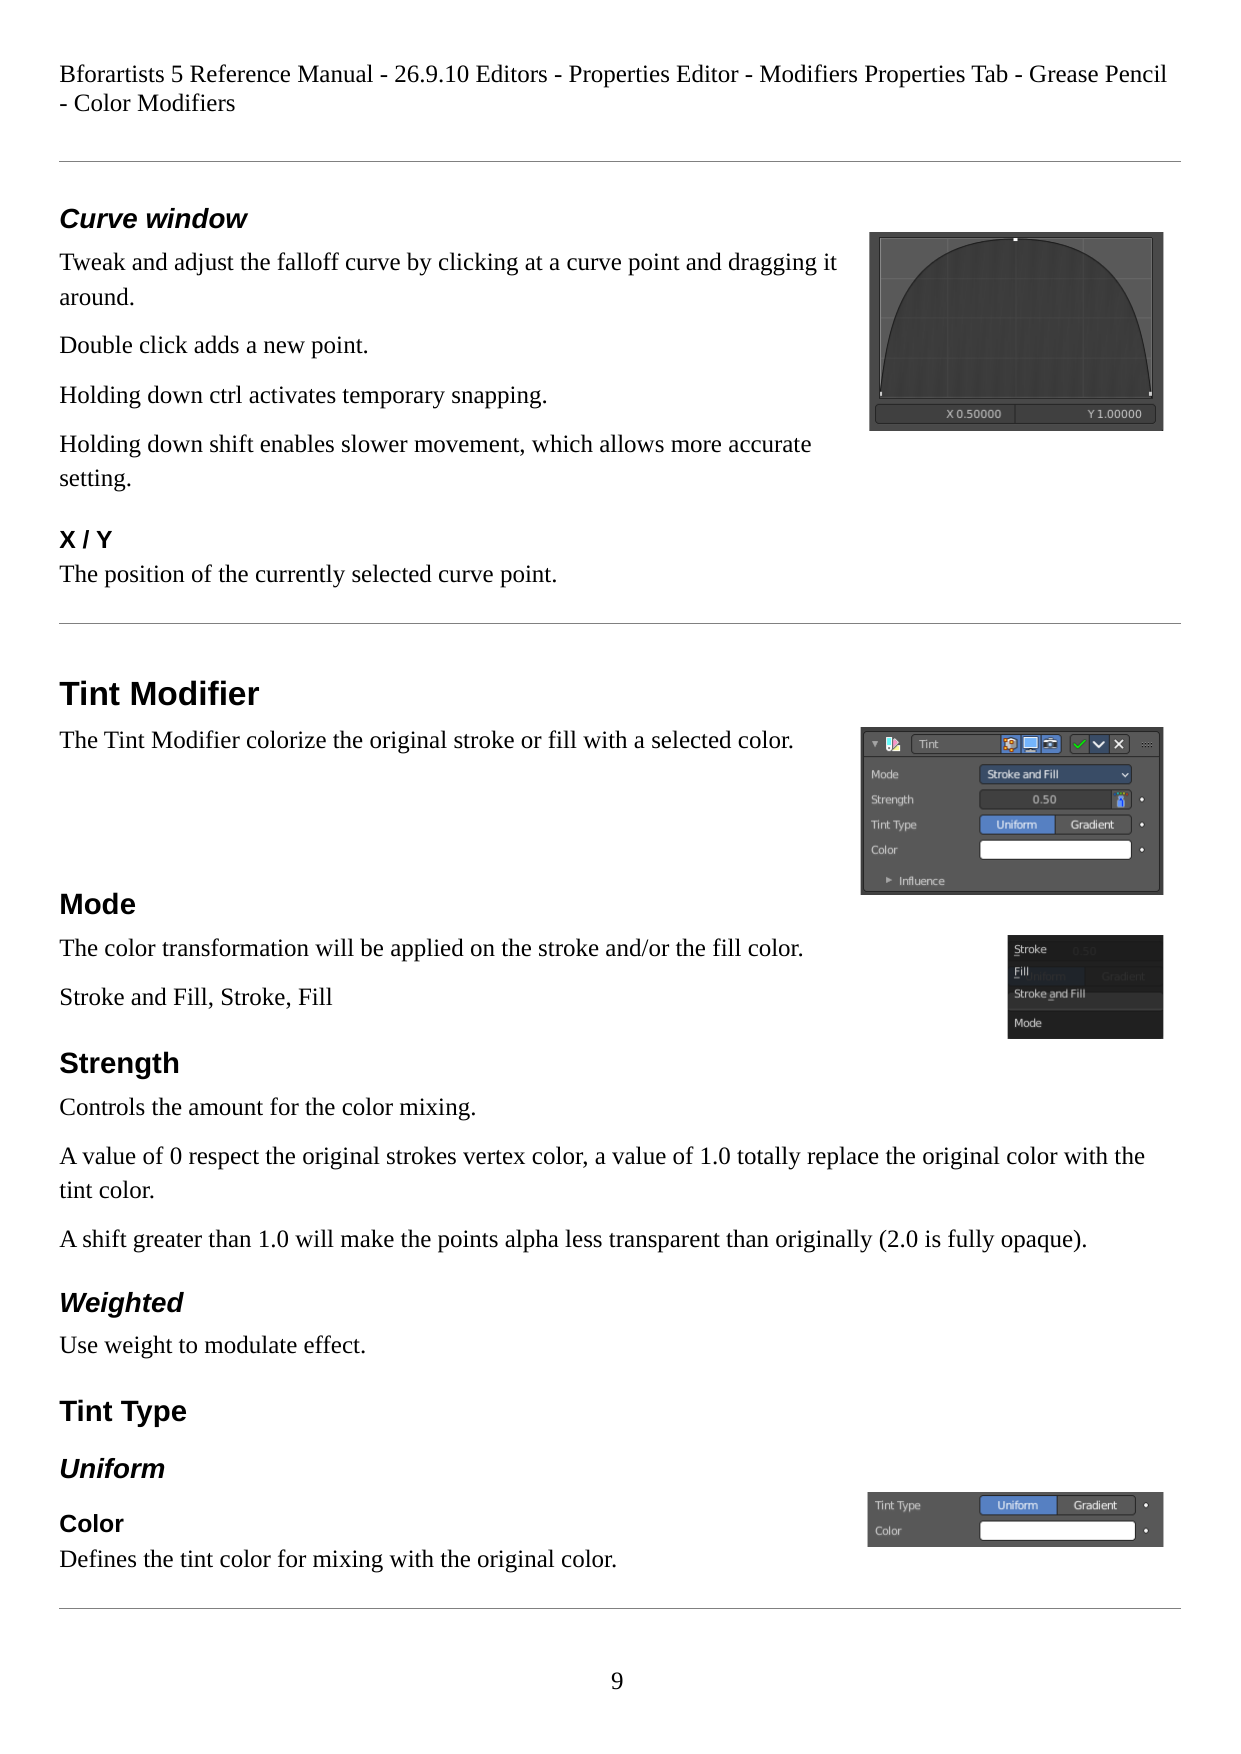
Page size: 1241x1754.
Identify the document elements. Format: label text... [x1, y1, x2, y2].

text The color transformation will be applied on the stroke and/or the fill color. [59, 933, 1181, 962]
text Holding down shift enables slower movement, which allows more accurate setting. [59, 429, 1181, 492]
text Tweak and adjust the falloff curve by clicking at a curve point and dragging it around. [59, 247, 869, 310]
text Controls the amount for the color mixing. [59, 1092, 1181, 1121]
text The Tint Modifier colorize the original stroke or fill with a selected color. [59, 725, 1181, 753]
text A shift greater than 1.0 will make the points alpha less transparent than originally (2.0 is fully opaque). [59, 1224, 1181, 1253]
text The position of the currently selected curve point. [59, 559, 1181, 588]
picture [860, 727, 1164, 895]
text Holding down ctrl activates temporary snapping. [59, 380, 869, 408]
subtitle Uniform [59, 1453, 1181, 1484]
text A value of 0 respect the original strokes vertex color, a value of 1.0 totally replace the original color with the tint color. [59, 1141, 1181, 1204]
picture [1007, 935, 1164, 1039]
subtitle Curve window [59, 203, 1181, 234]
subtitle Tint Type [59, 1394, 1181, 1428]
text Use weight to modulate effect. [59, 1330, 1181, 1359]
subtitle Color [59, 1509, 867, 1538]
subtitle Weighted [59, 1286, 1181, 1318]
picture [869, 232, 1164, 431]
subtitle [1164, 1509, 1181, 1538]
text Stroke and Fill, Stroke, Fill [59, 982, 1007, 1011]
picture [867, 1492, 1164, 1547]
subtitle Strength [59, 1046, 1181, 1079]
text Double click adds a new point. [59, 331, 869, 359]
subtitle X / Y [59, 525, 1181, 553]
subtitle Mode [59, 887, 1181, 920]
subtitle Tint Modifier [59, 674, 1181, 712]
text Defines the tint color for mixing with the original color. [59, 1544, 1181, 1573]
